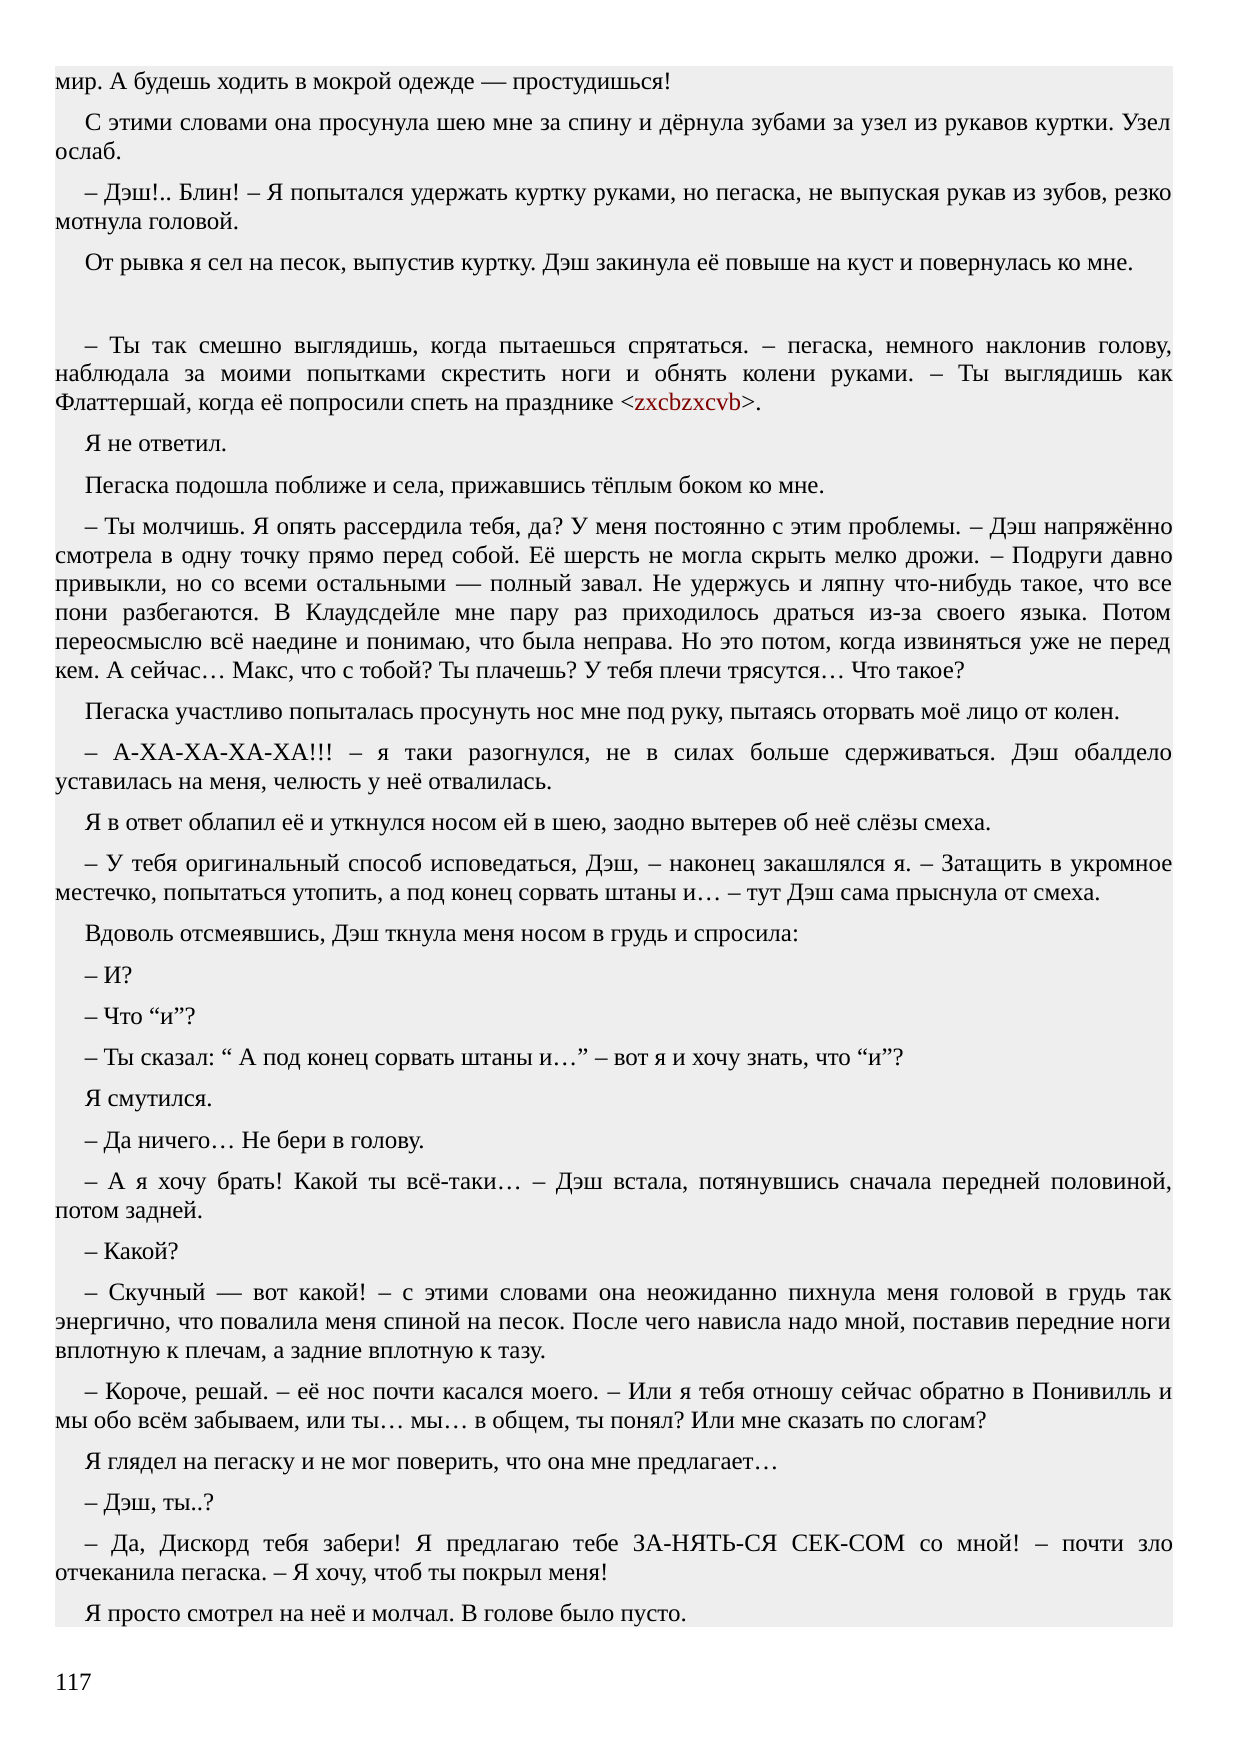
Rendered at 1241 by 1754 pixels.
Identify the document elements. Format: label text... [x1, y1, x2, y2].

text – Какой? [55, 1236, 1173, 1265]
text – У тебя оригинальный способ исповедаться, Дэш, – наконец закашлялся я. – Затащить в укромное местечко, попытаться утопить, а под конец сорвать штаны и… – тут Дэш сама прыснула от смеха. [55, 848, 1173, 906]
text – Ты сказал: “ А под конец сорвать штаны и…” – вот я и хочу знать, что “и”? [55, 1042, 1173, 1071]
text От рывка я сел на песок, выпустив куртку. Дэш закинула её повыше на куст и повернулась ко мне. [55, 247, 1173, 276]
text мир. А будешь ходить в мокрой одежде — простудишься! [55, 66, 1173, 95]
text – Ты молчишь. Я опять рассердила тебя, да? У меня постоянно с этим проблемы. – Дэш напряжённо смотрела в одну точку прямо перед собой. Её шерсть не могла скрыть мелко дрожи. – Подруги давно привыкли, но со всеми остальными — полный завал. Не удержусь и ляпну что-нибудь такое, что все пони разбегаются. В Клаудсдейле мне пару раз приходилось драться из-за своего языка. Потом переосмыслю всё наедине и понимаю, что была неправа. Но это потом, когда извиняться уже не перед кем. А сейчас… Макс, что с тобой? Ты плачешь? У тебя плечи трясутся… Что такое? [55, 511, 1173, 683]
text – А я хочу брать! Какой ты всё-таки… – Дэш встала, потянувшись сначала передней половиной, потом задней. [55, 1166, 1173, 1223]
text – Что “и”? [55, 1001, 1173, 1030]
text Я не ответил. [55, 428, 1173, 457]
text Вдоволь отсмеявшись, Дэш ткнула меня носом в грудь и спросила: [55, 918, 1173, 947]
text Я смутился. [55, 1083, 1173, 1112]
text – А-ХА-ХА-ХА-ХА!!! – я таки разогнулся, не в силах больше сдерживаться. Дэш обалдело уставилась на меня, челюсть у неё отвалилась. [55, 737, 1173, 795]
text Я глядел на пегаску и не мог поверить, что она мне предлагает… [55, 1446, 1173, 1475]
text – Короче, решай. – её нос почти касался моего. – Или я тебя отношу сейчас обратно в Понивилль и мы обо всём забываем, или ты… мы… в общем, ты понял? Или мне сказать по слогам? [55, 1376, 1173, 1433]
text – Да ничего… Не бери в голову. [55, 1125, 1173, 1153]
text Пегаска участливо попыталась просунуть нос мне под руку, пытаясь оторвать моё лицо от колен. [55, 696, 1173, 725]
text Я просто смотрел на неё и молчал. В голове было пусто. [55, 1598, 1173, 1627]
text – Дэш!.. Блин! – Я попытался удержать куртку руками, но пегаска, не выпуская рукав из зубов, резко мотнула головой. [55, 177, 1173, 235]
text – Да, Дискорд тебя забери! Я предлагаю тебе ЗА-НЯТЬ-СЯ СЕК-СОМ со мной! – почти зло отчеканила пегаска. – Я хочу, чтоб ты покрыл меня! [55, 1528, 1173, 1586]
text – Дэш, ты..? [55, 1487, 1173, 1516]
text С этими словами она просунула шею мне за спину и дёрнула зубами за узел из рукавов куртки. Узел ослаб. [55, 107, 1173, 165]
text Пегаска подошла поближе и села, прижавшись тёплым боком ко мне. [55, 470, 1173, 498]
text Я в ответ облапил её и уткнулся носом ей в шею, заодно вытерев об неё слёзы смеха. [55, 807, 1173, 836]
text – И? [55, 960, 1173, 988]
text – Ты так смешно выглядишь, когда пытаешься спрятаться. – пегаска, немного наклонив голову, наблюдала за моими попытками скрестить ноги и обнять колени руками. – Ты выглядишь как Флаттершай, когда её попросили спеть на празднике <zxcbzxcvb>. [55, 330, 1173, 416]
text – Скучный — вот какой! – с этими словами она неожиданно пихнула меня головой в грудь так энергично, что повалила меня спиной на песок. После чего нависла надо мной, поставив передние ноги вплотную к плечам, а задние вплотную к тазу. [55, 1277, 1173, 1363]
